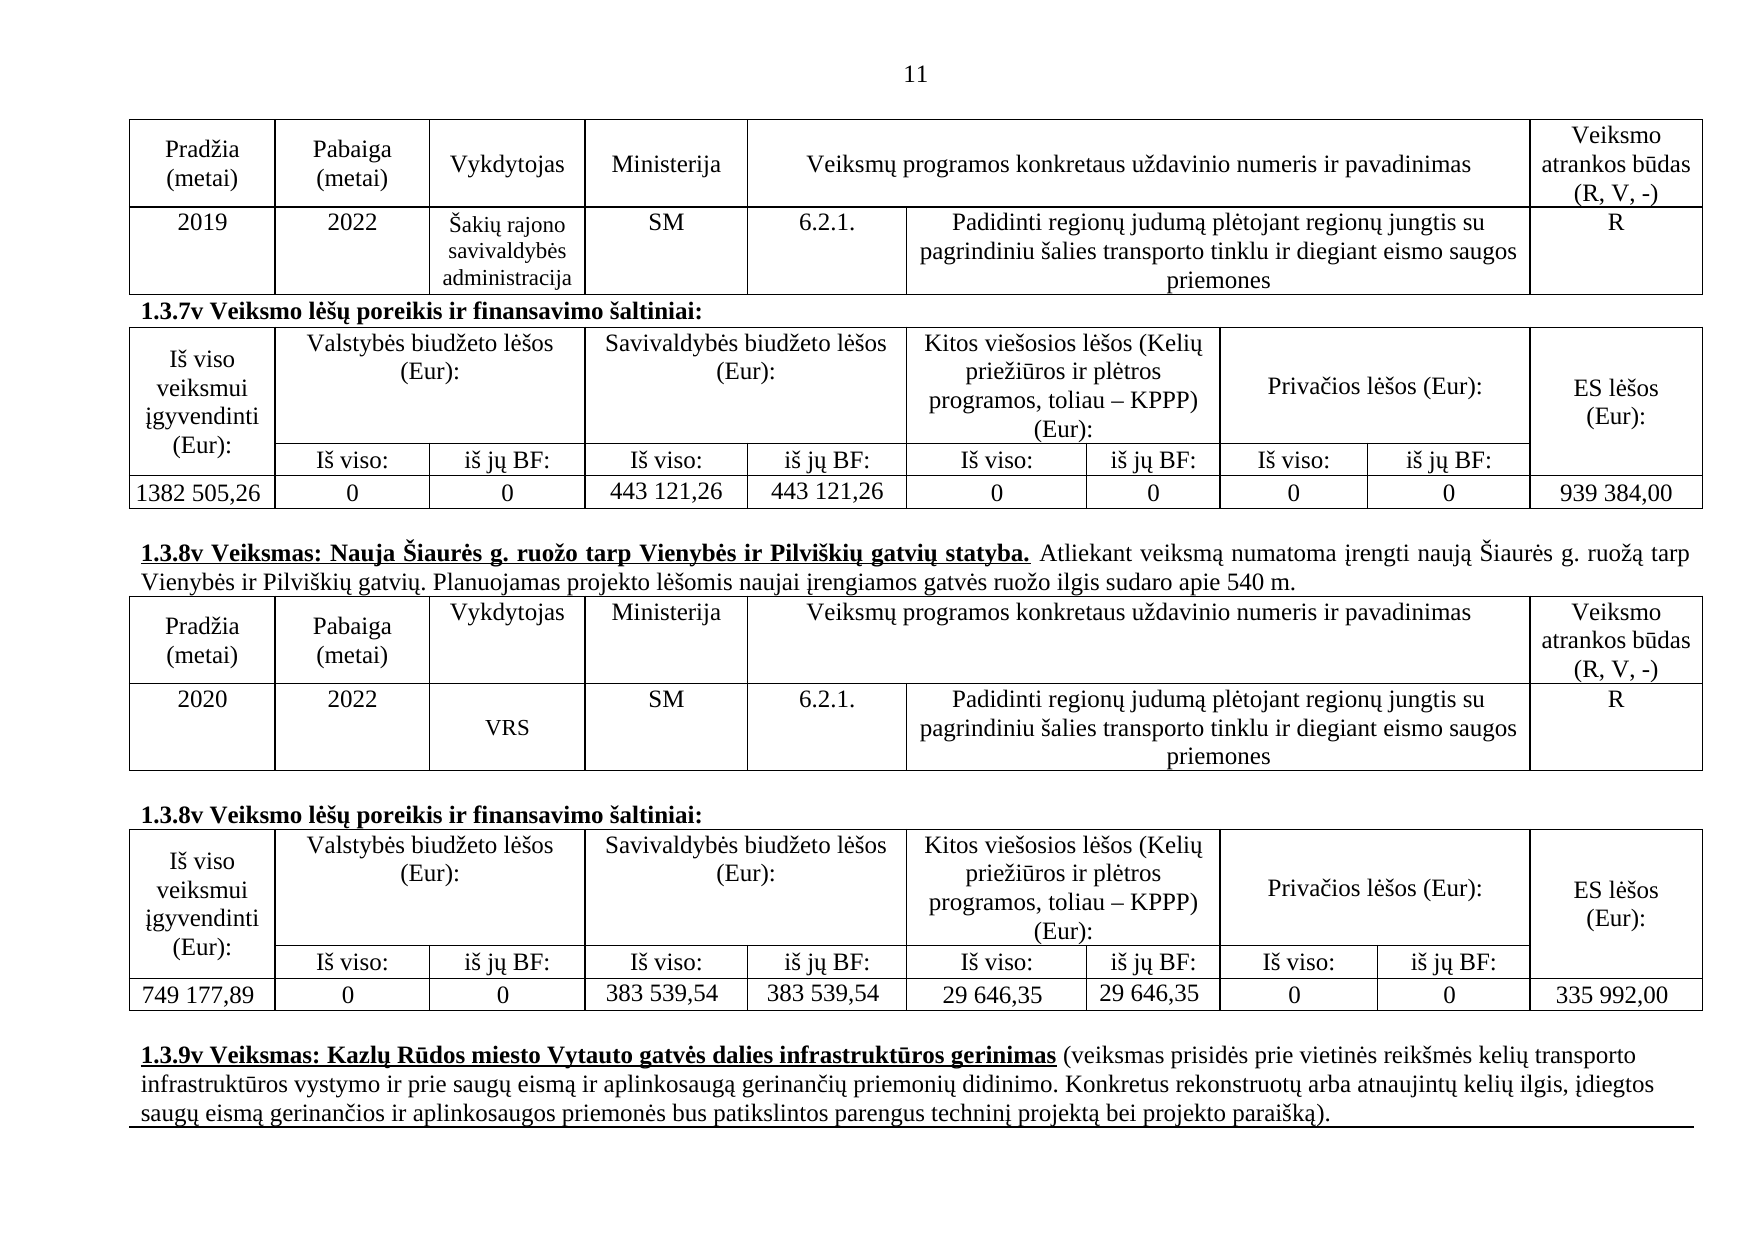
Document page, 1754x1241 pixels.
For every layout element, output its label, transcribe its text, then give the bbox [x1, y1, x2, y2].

table_cell 0 [276, 476, 429, 508]
table_cell 2019 [130, 208, 274, 294]
table_cell Iš viso: [907, 444, 1086, 475]
table_cell 2020 [130, 684, 274, 770]
table_cell 0 [1378, 979, 1529, 1010]
table_cell 443 121,26 [748, 476, 906, 508]
table_cell 335 992,00 [1531, 979, 1702, 1010]
table_cell 6.2.1. [748, 208, 906, 294]
table_cell 2022 [276, 208, 429, 294]
table_cell 0 [1087, 476, 1219, 508]
table_cell 0 [1221, 979, 1377, 1010]
table_cell Privačios lėšos (Eur): [1221, 830, 1529, 945]
table_cell Savivaldybės biudžeto lėšos (Eur): [586, 830, 906, 945]
table_cell 0 [430, 476, 584, 508]
table_cell iš jų BF: [430, 946, 584, 977]
table_cell 0 [276, 979, 429, 1010]
table_cell R [1531, 208, 1702, 294]
table_cell Pradžia (metai) [130, 597, 274, 683]
table_cell SM [586, 208, 747, 294]
table_cell Kitos viešosios lėšos (Kelių priežiūros ir plėtros programos, toliau – KPPP) (Eur): [907, 830, 1219, 945]
table_cell 0 [1221, 476, 1367, 508]
table_cell VRS [430, 684, 584, 770]
table_cell iš jų BF: [1087, 444, 1219, 475]
table_cell [118, 118, 1706, 1127]
table_cell iš jų BF: [748, 946, 906, 977]
table_cell [1730, 118, 1754, 1127]
table_cell 749 177,89 [130, 979, 274, 1010]
table_cell Kitos viešosios lėšos (Kelių priežiūros ir plėtros programos, toliau – KPPP) (Eur): [907, 328, 1219, 443]
table_cell Valstybės biudžeto lėšos (Eur): [276, 830, 584, 945]
table_cell iš jų BF: [430, 444, 584, 475]
table_cell 0 [907, 476, 1086, 508]
table_cell 383 539,54 [748, 979, 906, 1010]
table_cell 2022 [276, 684, 429, 770]
table_cell 6.2.1. [748, 684, 906, 770]
table_cell 29 646,35 [1087, 979, 1219, 1010]
table_cell R [1531, 684, 1702, 770]
table_cell Iš viso veiksmui įgyvendinti (Eur): [130, 328, 274, 475]
table_cell Iš viso: [907, 946, 1086, 977]
table_cell Padidinti regionų judumą plėtojant regionų jungtis su pagrindiniu šalies transporto tinklu ir diegiant eismo saugos priemones [907, 684, 1529, 770]
table_cell ES lėšos (Eur): [1531, 830, 1702, 977]
table_cell iš jų BF: [1368, 444, 1529, 475]
table_cell Iš viso: [1221, 444, 1367, 475]
table_cell Savivaldybės biudžeto lėšos (Eur): [586, 328, 906, 443]
table_cell Ministerija [586, 597, 747, 683]
table_header 1.3.9v Veiksmas: Kazlų Rūdos miesto Vytauto gatvės dalies infrastruktūros gerinimas (veiksmas prisidės prie vietinės reikšmės kelių transporto infrastruktūros vystymo ir prie saugų eismą ir aplinkosaugą gerinančių priemonių didinimo. Konkretus rekonstruotų arba atnaujintų kelių ilgis, įdiegtos saugų eismą gerinančios ir aplinkosaugos priemonės bus patikslintos parengus techninį projektą bei projekto paraišką). [129, 1040, 1694, 1126]
table_cell ES lėšos (Eur): [1531, 328, 1702, 475]
table_cell Veiksmo atrankos būdas (R, V, -) [1531, 120, 1702, 206]
table_cell Iš viso: [276, 946, 429, 977]
table_cell Valstybės biudžeto lėšos (Eur): [276, 328, 584, 443]
table_cell Iš viso: [586, 444, 747, 475]
table_cell Ministerija [586, 120, 747, 206]
table_cell 29 646,35 [907, 979, 1086, 1010]
table_cell iš jų BF: [1378, 946, 1529, 977]
table_cell Pabaiga (metai) [276, 120, 429, 206]
table_header 1.3.8v Veiksmas: Nauja Šiaurės g. ruožo tarp Vienybės ir Pilviškių gatvių statyba. Atliekant veiksmą numatoma įrengti naują Šiaurės g. ruožą tarp Vienybės ir Pilviškių gatvių. Planuojamas projekto lėšomis naujai įrengiamos gatvės ruožo ilgis sudaro apie 540 m. [129, 538, 1702, 596]
table_cell Šakių rajono savivaldybės administracija [430, 208, 584, 294]
table_cell Iš viso: [1221, 946, 1377, 977]
table_cell 1.3.8v Veiksmo lėšų poreikis ir finansavimo šaltiniai: [129, 771, 1702, 829]
table_cell 383 539,54 [586, 979, 747, 1010]
table_cell Pabaiga (metai) [276, 597, 429, 683]
table_cell SM [586, 684, 747, 770]
table_cell Veiksmo atrankos būdas (R, V, -) [1531, 597, 1702, 683]
table_cell 939 384,00 [1531, 476, 1702, 508]
table_cell iš jų BF: [1087, 946, 1219, 977]
table_cell Padidinti regionų judumą plėtojant regionų jungtis su pagrindiniu šalies transporto tinklu ir diegiant eismo saugos priemones [907, 208, 1529, 294]
table_cell Iš viso: [586, 946, 747, 977]
table_cell 1.3.7v Veiksmo lėšų poreikis ir finansavimo šaltiniai: [129, 295, 1702, 327]
table_cell 443 121,26 [586, 476, 747, 508]
table_cell 0 [430, 979, 584, 1010]
table_cell Pradžia (metai) [130, 120, 274, 206]
table_cell 1382 505,26 [130, 476, 274, 508]
table_cell Vykdytojas [430, 120, 584, 206]
table_cell 0 [1368, 476, 1529, 508]
table_cell Veiksmų programos konkretaus uždavinio numeris ir pavadinimas [748, 597, 1529, 683]
table_cell Iš viso veiksmui įgyvendinti (Eur): [130, 830, 274, 977]
table_cell [1706, 118, 1730, 1127]
table_cell Veiksmų programos konkretaus uždavinio numeris ir pavadinimas [748, 120, 1529, 206]
table_cell Vykdytojas [430, 597, 584, 683]
table_cell Privačios lėšos (Eur): [1221, 328, 1529, 443]
table_cell iš jų BF: [748, 444, 906, 475]
table_cell Iš viso: [276, 444, 429, 475]
